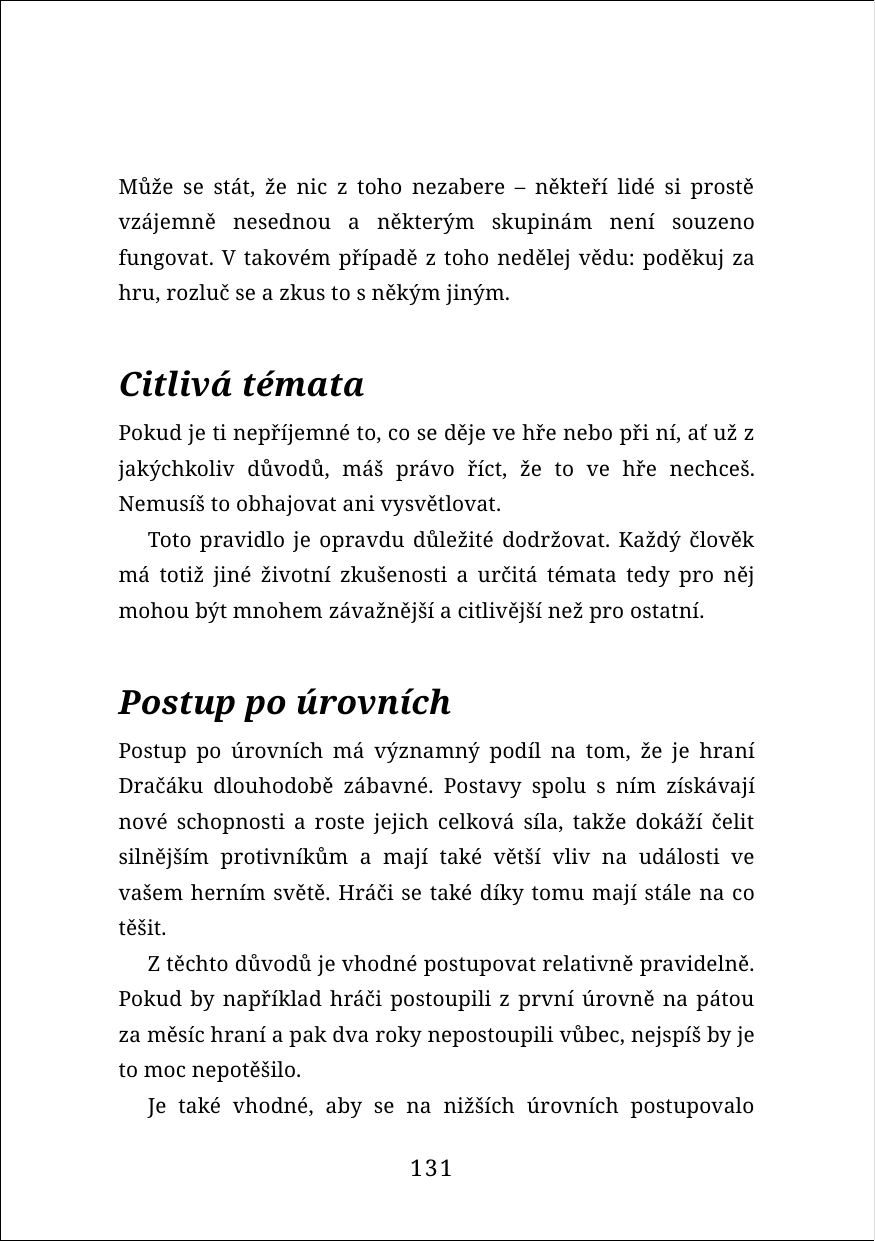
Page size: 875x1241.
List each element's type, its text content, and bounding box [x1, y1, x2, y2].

subtitle Postup po úrovních [118, 679, 756, 724]
text Postup po úrovních má významný podíl na tom, že je hraní Dračáku dlouhodobě zábavné. Postavy spolu s ním získávají nové schopnosti a roste jejich celková síla, takže dokáží čelit silnějším protivníkům a mají také větší vliv na události ve vašem herním světě. Hráči se také díky tomu mají stále na co těšit. Z těchto důvodů je vhodné postupovat relativně pravidelně. Pokud by například hráči postoupili z první úrovně na pátou za měsíc hraní a pak dva roky nepostoupili vůbec, nejspíš by je to moc nepotěšilo. Je také vhodné, aby se na nižších úrovních postupovalo [118, 736, 756, 1119]
subtitle Citlivá témata [118, 361, 756, 407]
text Pokud je ti nepříjemné to, co se děje ve hře nebo při ní, ať už z jakýchkoliv důvodů, máš právo říct, že to ve hře nechceš. Nemusíš to obhajovat ani vysvětlovat. Toto pravidlo je opravdu důležité dodržovat. Každý člověk má totiž jiné životní zkušenosti a určitá témata tedy pro něj mohou být mnohem závažnější a citlivější než pro ostatní. [118, 418, 756, 624]
text Může se stát, že nic z toho nezabere – někteří lidé si prostě vzájemně nesednou a některým skupinám není souzeno fungovat. V takovém případě z toho nedělej vědu: poděkuj za hru, rozluč se a zkus to s někým jiným. [118, 172, 756, 307]
